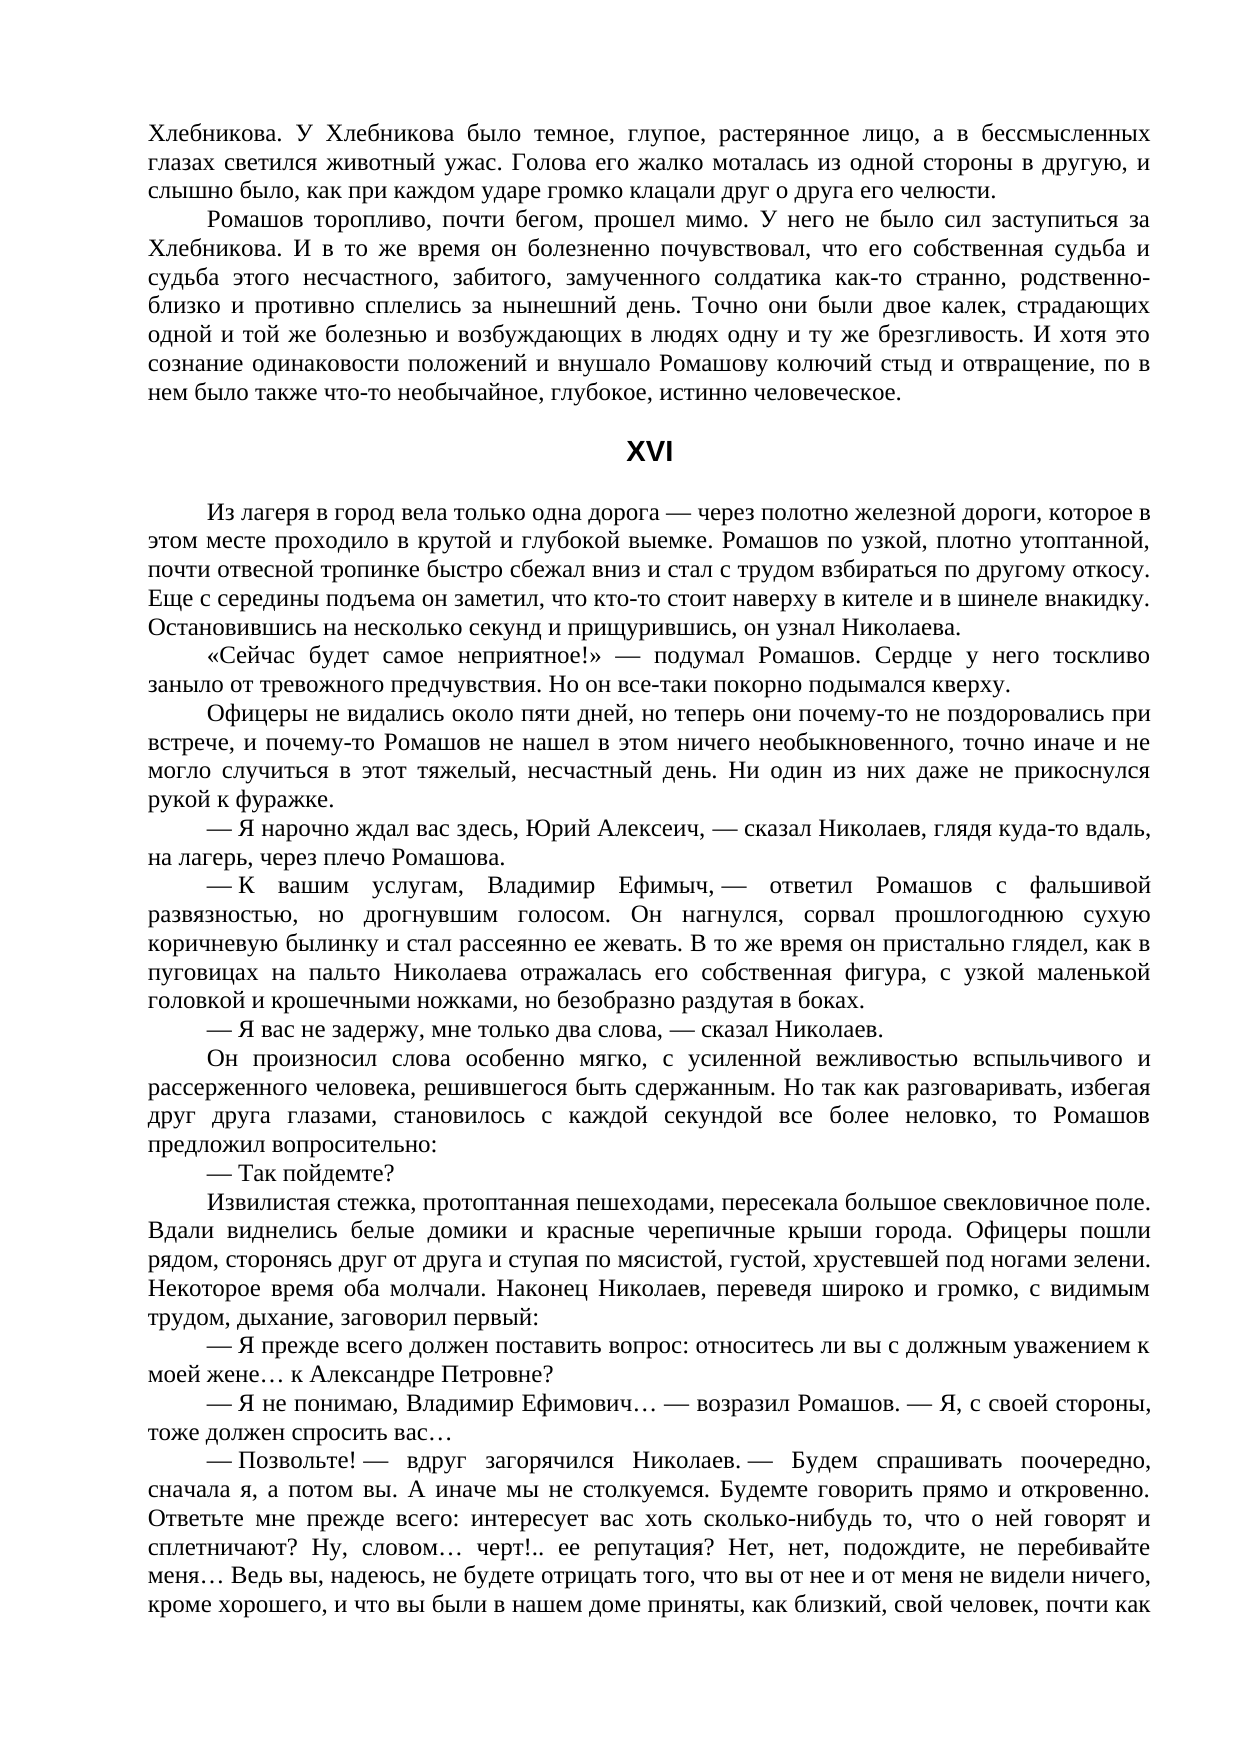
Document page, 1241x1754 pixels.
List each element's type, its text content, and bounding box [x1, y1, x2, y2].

text Хлебникова. У Хлебникова было темное, глупое, растерянное лицо, а в бессмысленных глазах светился животный ужас. Голова его жалко моталась из одной стороны в другую, и слышно было, как при каждом ударе громко клацали друг о друга его челюсти. [148, 118, 1152, 204]
text — Позвольте! — вдруг загорячился Николаев. — Будем спрашивать поочередно, сначала я, а потом вы. А иначе мы не столкуемся. Будемте говорить прямо и откровенно. Ответьте мне прежде всего: интересует вас хоть сколько-нибудь то, что о ней говорят и сплетничают? Ну, словом… черт!.. ее репутация? Нет, нет, подождите, не перебивайте меня… Ведь вы, надеюсь, не будете отрицать того, что вы от нее и от меня не видели ничего, кроме хорошего, и что вы были в нашем доме приняты, как близкий, свой человек, почти как [148, 1445, 1152, 1618]
text Ромашов торопливо, почти бегом, прошел мимо. У него не было сил заступиться за Хлебникова. И в то же время он болезненно почувствовал, что его собственная судьба и судьба этого несчастного, забитого, замученного солдатика как-то странно, родственно-близко и противно сплелись за нынешний день. Точно они были двое калек, страдающих одной и той же болезнью и возбуждающих в людях одну и ту же брезгливость. И хотя это сознание одинаковости положений и внушало Ромашову колючий стыд и отвращение, по в нем было также что-то необычайное, глубокое, истинно человеческое. [148, 204, 1152, 406]
text — Я вас не задержу, мне только два слова, — сказал Николаев. [148, 1014, 1152, 1043]
text — Я прежде всего должен поставить вопрос: относитесь ли вы с должным уважением к моей жене… к Александре Петровне? [148, 1330, 1152, 1388]
text — Так пойдемте? [148, 1158, 1152, 1187]
text Извилистая стежка, протоптанная пешеходами, пересекала большое свекловичное поле. Вдали виднелись белые домики и красные черепичные крыши города. Офицеры пошли рядом, сторонясь друг от друга и ступая по мясистой, густой, хрустевшей под ногами зелени. Некоторое время оба молчали. Наконец Николаев, переведя широко и громко, с видимым трудом, дыхание, заговорил первый: [148, 1187, 1152, 1330]
text — Я нарочно ждал вас здесь, Юрий Алексеич, — сказал Николаев, глядя куда-то вдаль, на лагерь, через плечо Ромашова. [148, 813, 1152, 870]
text — Я не понимаю, Владимир Ефимович… — возразил Ромашов. — Я, с своей стороны, тоже должен спросить вас… [148, 1388, 1152, 1445]
text — К вашим услугам, Владимир Ефимыч, — ответил Ромашов с фальшивой развязностью, но дрогнувшим голосом. Он нагнулся, сорвал прошлогоднюю сухую коричневую былинку и стал рассеянно ее жевать. В то же время он пристально глядел, как в пуговицах на пальто Николаева отражалась его собственная фигура, с узкой маленькой головкой и крошечными ножками, но безобразно раздутая в боках. [148, 870, 1152, 1014]
subtitle XVI [148, 434, 1152, 468]
text Офицеры не видались около пяти дней, но теперь они почему-то не поздоровались при встрече, и почему-то Ромашов не нашел в этом ничего необыкновенного, точно иначе и не могло случиться в этот тяжелый, несчастный день. Ни один из них даже не прикоснулся рукой к фуражке. [148, 698, 1152, 813]
text Из лагеря в город вела только одна дорога — через полотно железной дороги, которое в этом месте проходило в крутой и глубокой выемке. Ромашов по узкой, плотно утоптанной, почти отвесной тропинке быстро сбежал вниз и стал с трудом взбираться по другому откосу. Еще с середины подъема он заметил, что кто-то стоит наверху в кителе и в шинеле внакидку. Остановившись на несколько секунд и прищурившись, он узнал Николаева. [148, 497, 1152, 640]
text «Сейчас будет самое неприятное!» — подумал Ромашов. Сердце у него тоскливо заныло от тревожного предчувствия. Но он все-таки покорно подымался кверху. [148, 640, 1152, 698]
text Он произносил слова особенно мягко, с усиленной вежливостью вспыльчивого и рассерженного человека, решившегося быть сдержанным. Но так как разговаривать, избегая друг друга глазами, становилось с каждой секундой все более неловко, то Ромашов предложил вопросительно: [148, 1043, 1152, 1158]
